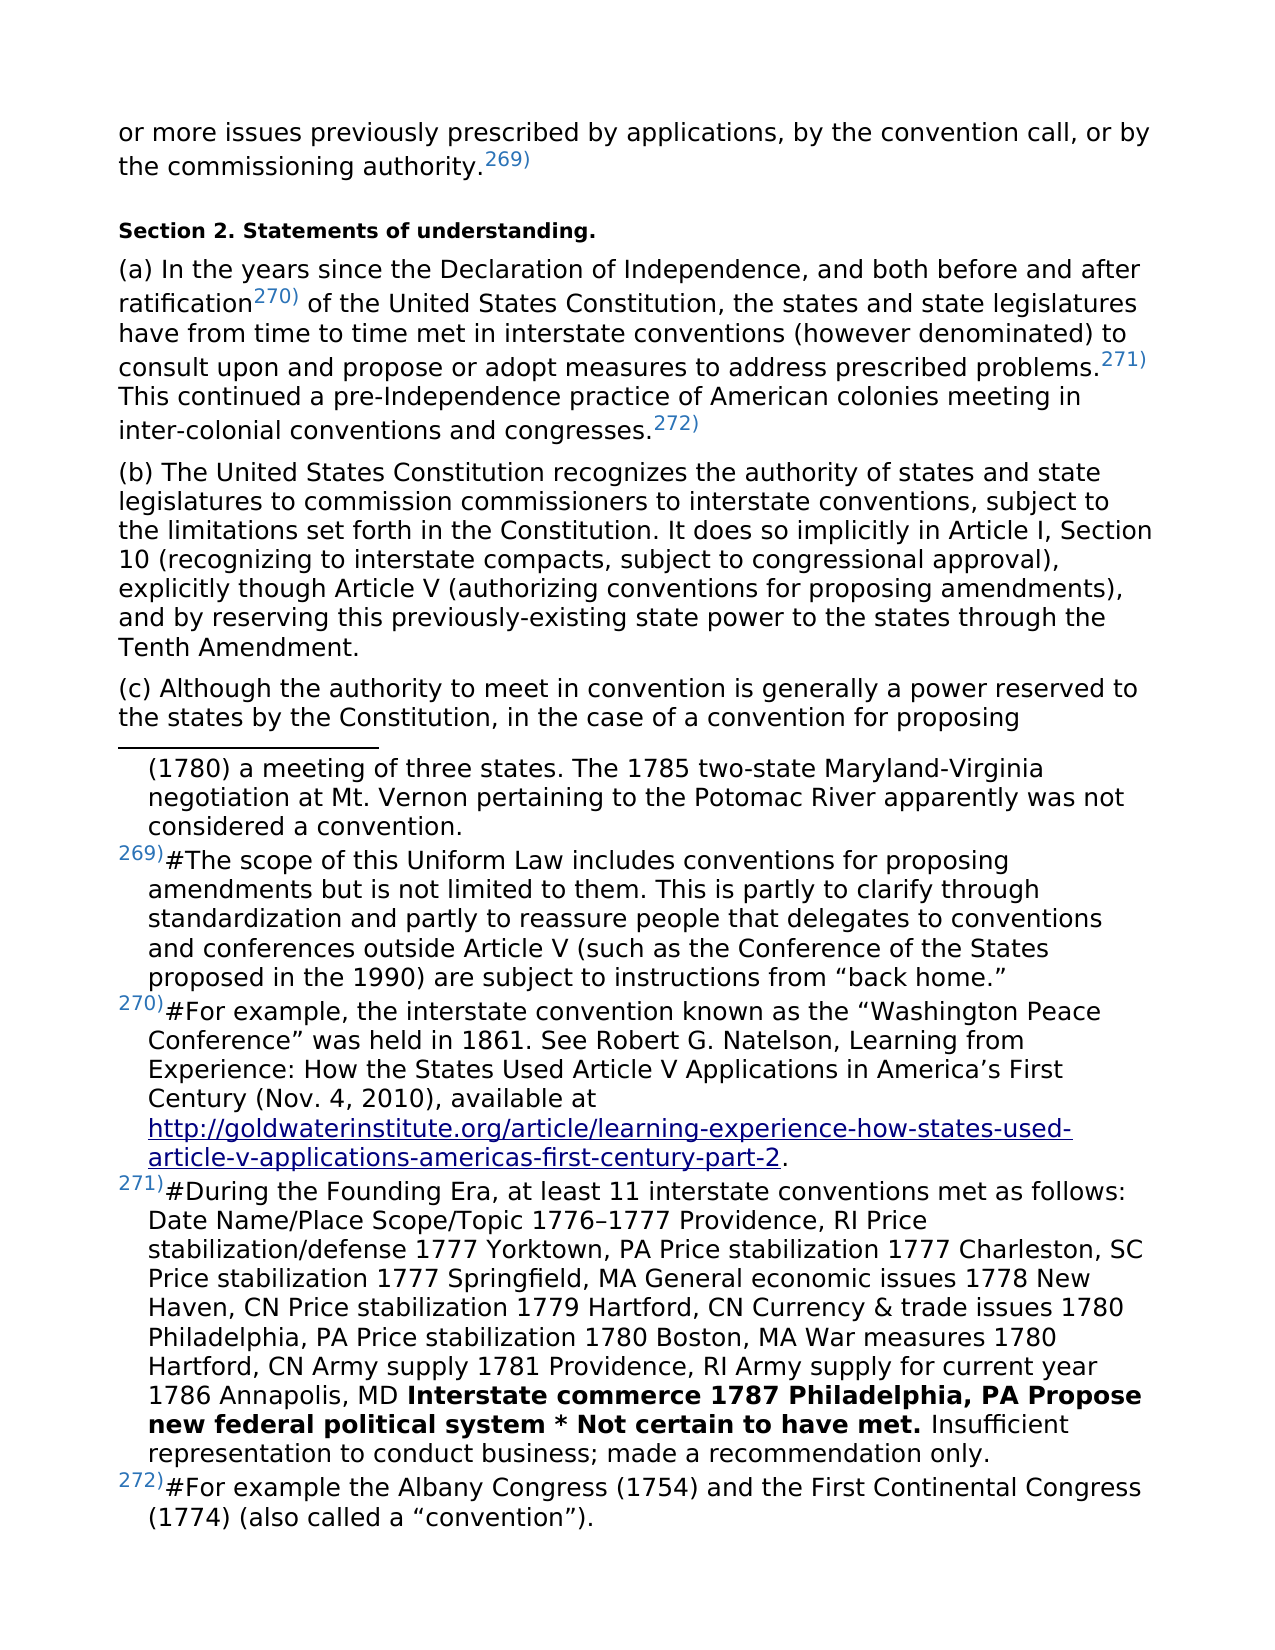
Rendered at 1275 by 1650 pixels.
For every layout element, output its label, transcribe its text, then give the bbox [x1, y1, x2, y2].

text (a) In the years since the Declaration of Independence, and both before and after ratification of the United States Constitution, the states and state legislatures have from time to time met in interstate conventions (however denominated) to consult upon and propose or adopt measures to address prescribed problems. This continued a pre-Independence practice of American colonies meeting in inter-colonial conventions and congresses. [118, 256, 1157, 445]
text #For example, the interstate convention known as the “Washington Peace Conference” was held in 1861. See Robert G. Natelson, Learning from Experience: How the States Used Article V Applications in America’s First Century (Nov. 4, 2010), available at http://goldwaterinstitute.org/article/learning-experience-how-states-used-article-v-applications-americas-first-century-part-2. [118, 992, 1157, 1172]
subtitle Section 2. Statements of understanding. [118, 219, 1157, 243]
text (c) Although the authority to meet in convention is generally a power reserved to the states by the Constitution, in the case of a convention for proposing [118, 674, 1157, 733]
text #For example the Albany Congress (1754) and the First Continental Congress (1774) (also called a “convention”). [118, 1469, 1157, 1532]
text (b) The United States Constitution recognizes the authority of states and state legislatures to commission commissioners to interstate conventions, subject to the limitations set forth in the Constitution. It does so implicitly in Article I, Section 10 (recognizing to interstate compacts, subject to congressional approval), explicitly though Article V (authorizing conventions for proposing amendments), and by reserving this previously-existing state power to the states through the Tenth Amendment. [118, 458, 1157, 662]
text or more issues previously prescribed by applications, by the convention call, or by the commissioning authority. [118, 118, 1157, 181]
text #During the Founding Era, at least 11 interstate conventions met as follows: Date Name/Place Scope/Topic 1776–1777 Providence, RI Price stabilization/defense 1777 Yorktown, PA Price stabilization 1777 Charleston, SC Price stabilization 1777 Springfield, MA General economic issues 1778 New Haven, CN Price stabilization 1779 Hartford, CN Currency & trade issues 1780 Philadelphia, PA Price stabilization 1780 Boston, MA War measures 1780 Hartford, CN Army supply 1781 Providence, RI Army supply for current year 1786 Annapolis, MD Interstate commerce 1787 Philadelphia, PA Propose new federal political system * Not certain to have met. Insufficient representation to conduct business; made a recommendation only. [118, 1172, 1157, 1469]
text (1780) a meeting of three states. The 1785 two-state Maryland-Virginia negotiation at Mt. Vernon pertaining to the Potomac River apparently was not considered a convention. [118, 754, 1157, 841]
text #The scope of this Uniform Law includes conventions for proposing amendments but is not limited to them. This is partly to clarify through standardization and partly to reassure people that delegates to conventions and conferences outside Article V (such as the Conference of the States proposed in the 1990) are subject to instructions from “back home.” [118, 841, 1157, 992]
